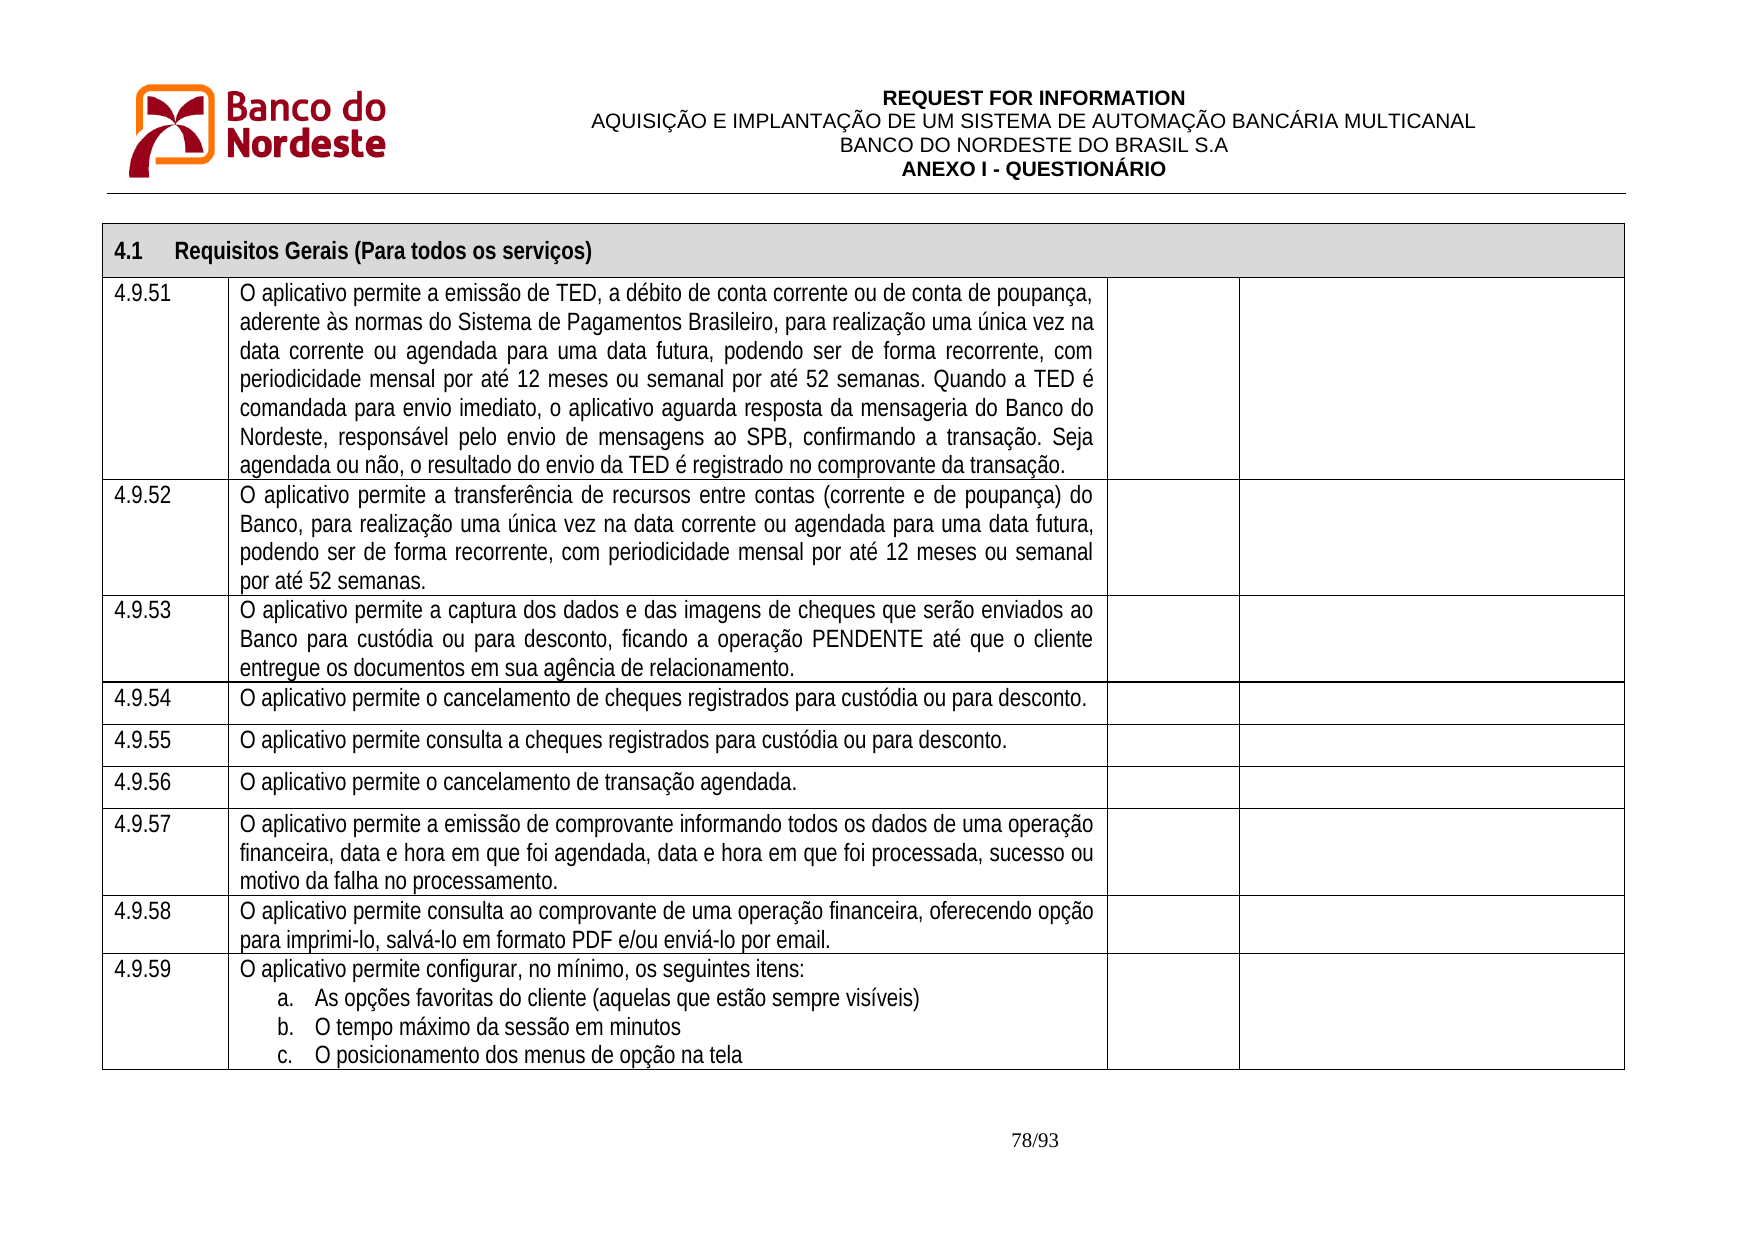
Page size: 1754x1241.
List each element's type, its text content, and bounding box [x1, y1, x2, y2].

table_cell O aplicativo permite o cancelamento de cheques registrados para custódia ou para desconto. [229, 683, 1107, 724]
table_cell O aplicativo permite a emissão de TED, a débito de conta corrente ou de conta de poupança, aderente às normas do Sistema de Pagamentos Brasileiro, para realização uma única vez na data corrente ou agendada para uma data futura, podendo ser de forma recorrente, com periodicidade mensal por até 12 meses ou semanal por até 52 semanas. Quando a TED é comandada para envio imediato, o aplicativo aguarda resposta da mensageria do Banco do Nordeste, responsável pelo envio de mensagens ao SPB, confirmando a transação. Seja agendada ou não, o resultado do envio da TED é registrado no comprovante da transação. [229, 278, 1107, 479]
table_cell O aplicativo permite a captura dos dados e das imagens de cheques que serão enviados ao Banco para custódia ou para desconto, ficando a operação PENDENTE até que o cliente entregue os documentos em sua agência de relacionamento. [229, 596, 1107, 681]
table_cell [103, 954, 228, 1069]
table_cell O aplicativo permite consulta a cheques registrados para custódia ou para desconto. [229, 725, 1107, 766]
table_cell [1108, 809, 1239, 895]
table_cell [1108, 767, 1239, 808]
table_cell [1240, 809, 1624, 895]
table_cell [1108, 725, 1239, 766]
table_cell [1240, 480, 1624, 594]
table_cell [1108, 896, 1239, 953]
table_cell O aplicativo permite configurar, no mínimo, os seguintes itens: As opções favoritas do cliente (aquelas que estão sempre visíveis) O tempo máximo da sessão em minutos O posicionamento dos menus de opção na tela [229, 954, 1107, 1069]
table_cell [103, 767, 228, 808]
table_cell [1240, 683, 1624, 724]
table_cell [103, 725, 228, 766]
table_cell [1240, 725, 1624, 766]
table_cell [1108, 278, 1239, 479]
table_cell [1108, 480, 1239, 594]
table_cell [1108, 596, 1239, 681]
table_cell O aplicativo permite a emissão de comprovante informando todos os dados de uma operação financeira, data e hora em que foi agendada, data e hora em que foi processada, sucesso ou motivo da falha no processamento. [229, 809, 1107, 895]
table_cell O aplicativo permite o cancelamento de transação agendada. [229, 767, 1107, 808]
table_cell [1240, 767, 1624, 808]
table_cell [1240, 896, 1624, 953]
table_cell [1240, 596, 1624, 681]
table_cell [103, 896, 228, 953]
table_cell [103, 278, 228, 479]
table_cell [1240, 278, 1624, 479]
table_cell O aplicativo permite consulta ao comprovante de uma operação financeira, oferecendo opção para imprimi-lo, salvá-lo em formato PDF e/ou enviá-lo por email. [229, 896, 1107, 953]
table_cell [103, 596, 228, 681]
table_cell [1240, 954, 1624, 1069]
table_cell [103, 480, 228, 594]
table_cell [1108, 954, 1239, 1069]
table_header Requisitos Gerais (Para todos os serviços) [103, 224, 1624, 277]
table_cell [103, 809, 228, 895]
table_cell O aplicativo permite a transferência de recursos entre contas (corrente e de poupança) do Banco, para realização uma única vez na data corrente ou agendada para uma data futura, podendo ser de forma recorrente, com periodicidade mensal por até 12 meses ou semanal por até 52 semanas. [229, 480, 1107, 594]
table_cell [103, 683, 228, 724]
table_cell [1108, 683, 1239, 724]
